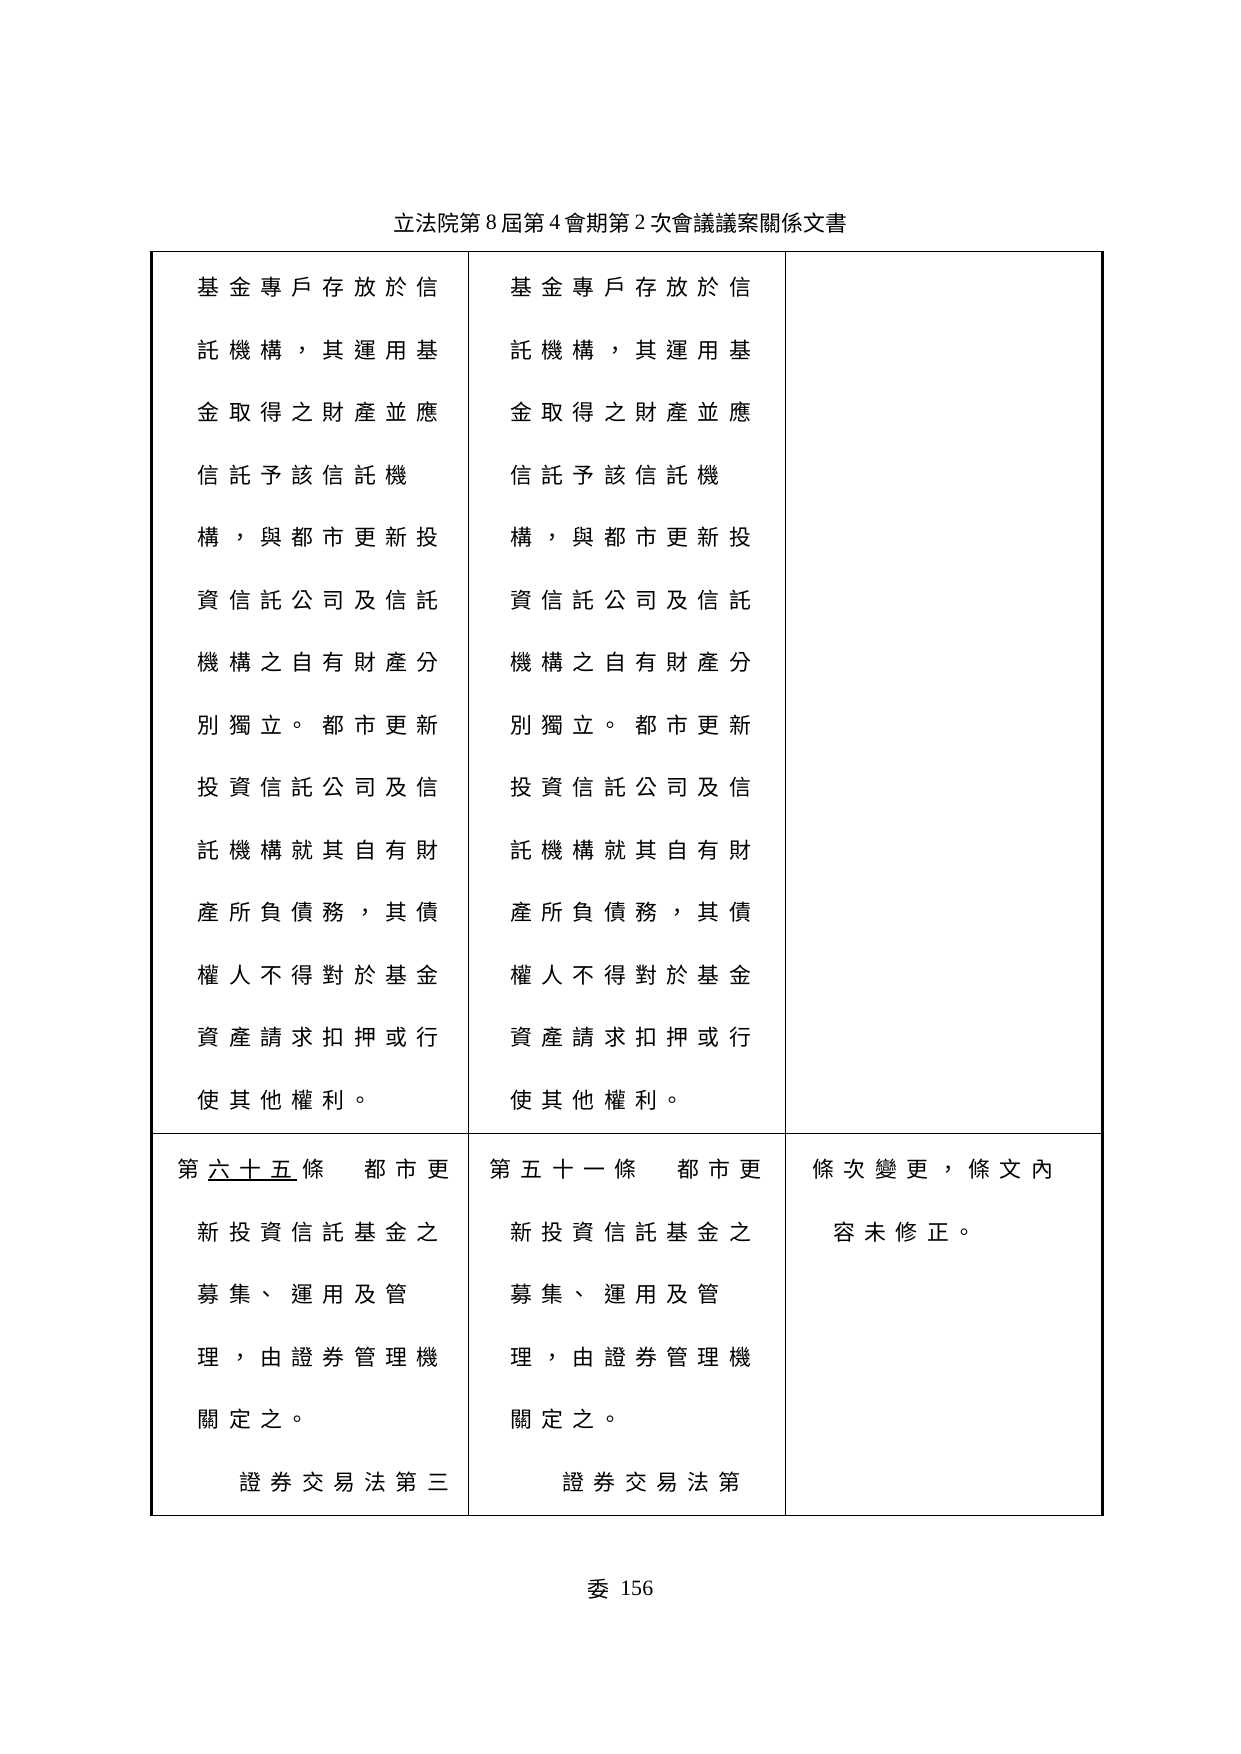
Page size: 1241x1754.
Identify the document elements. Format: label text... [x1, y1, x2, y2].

table_cell 第六十五條 都市更新投資信託基金之募集、運用及管理，由證券管理機關定之。 證券交易法第三 [153, 1134, 468, 1514]
table_cell 基金專戶存放於信託機構，其運用基金取得之財產並應信託予該信託機構，與都市更新投資信託公司及信託機構之自有財產分別獨立。都市更新投資信託公司及信託機構就其自有財產所負債務，其債權人不得對於基金資產請求扣押或行使其他權利。 [469, 252, 785, 1133]
table_cell 條次變更，條文內容未修正。 [786, 1134, 1101, 1514]
table_cell 基金專戶存放於信託機構，其運用基金取得之財產並應信託予該信託機構，與都市更新投資信託公司及信託機構之自有財產分別獨立。都市更新投資信託公司及信託機構就其自有財產所負債務，其債權人不得對於基金資產請求扣押或行使其他權利。 [153, 252, 468, 1133]
table_cell 第五十一條 都市更新投資信託基金之募集、運用及管理，由證券管理機關定之。 證券交易法第 [469, 1134, 785, 1514]
table_cell [786, 252, 1101, 1133]
